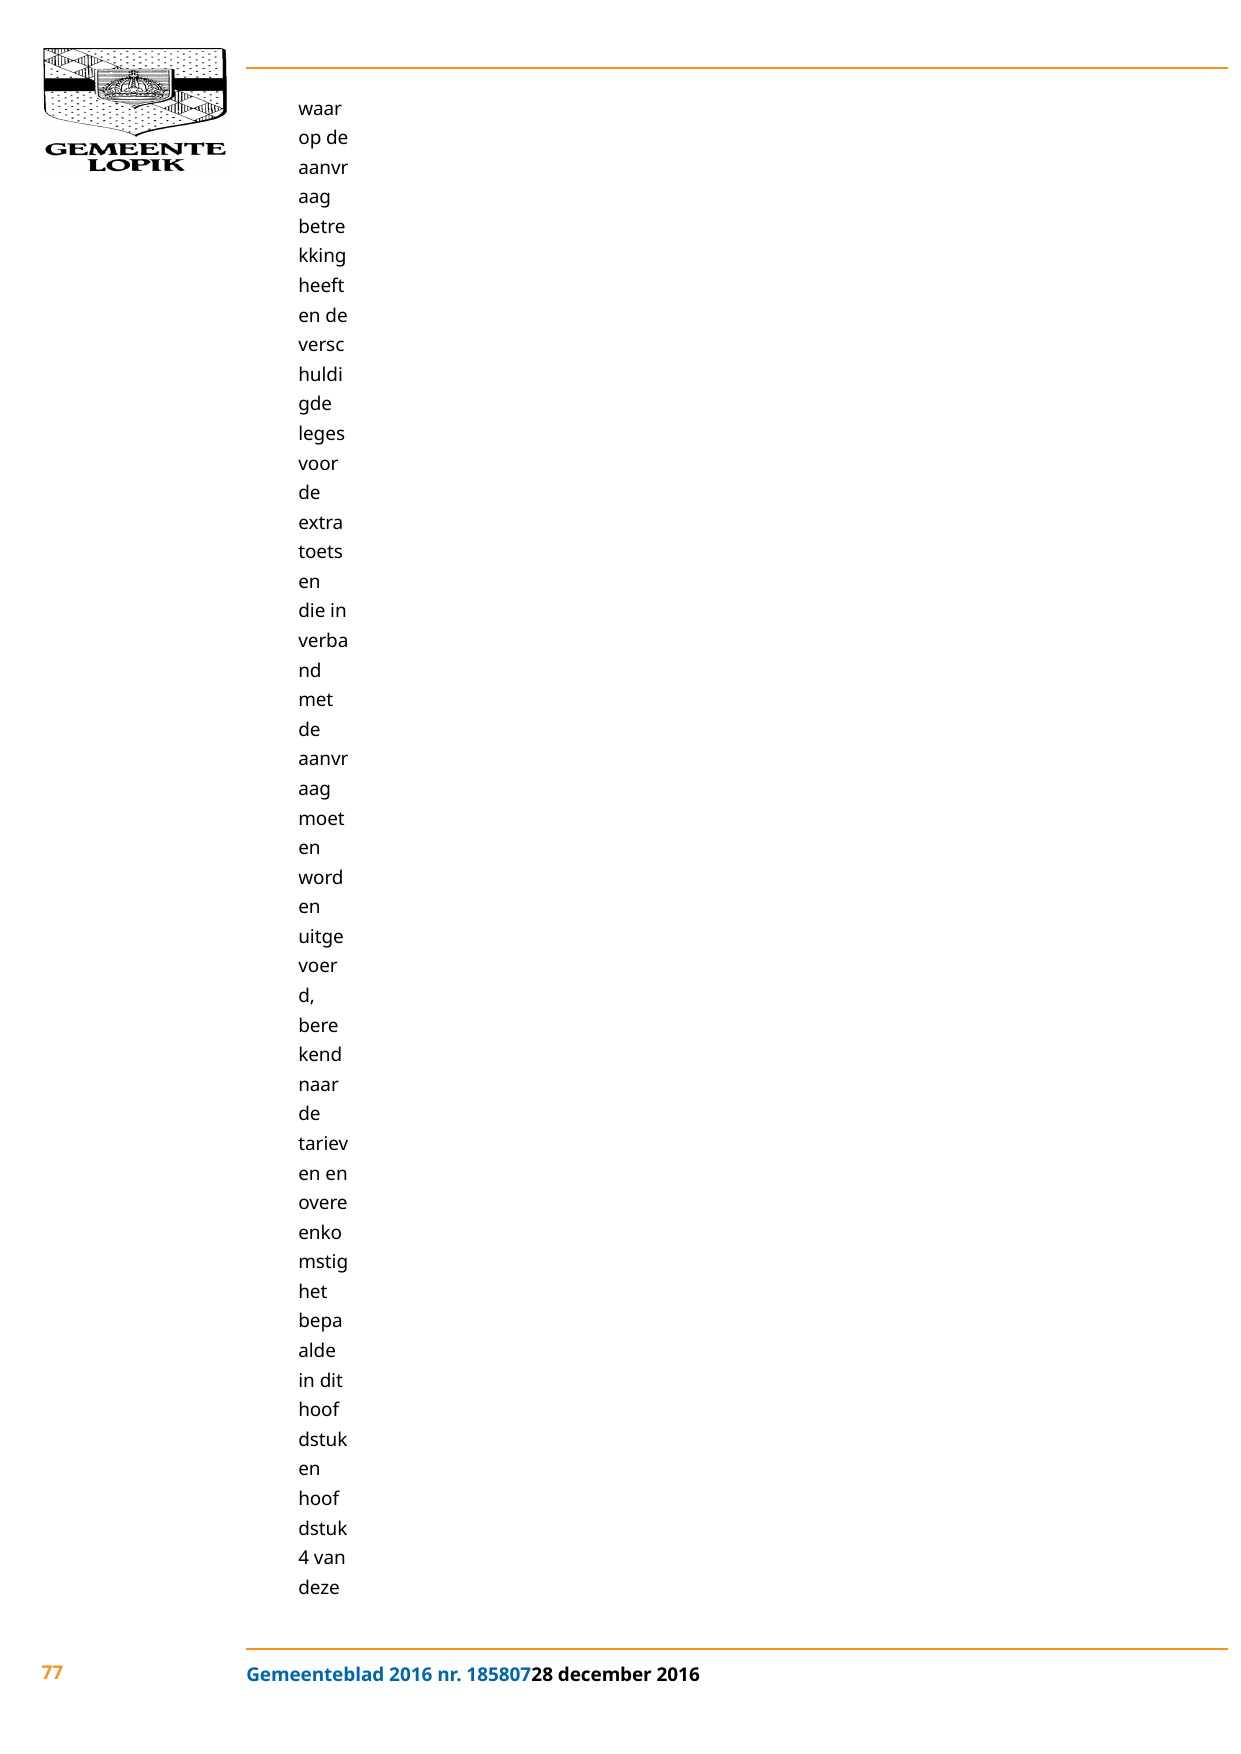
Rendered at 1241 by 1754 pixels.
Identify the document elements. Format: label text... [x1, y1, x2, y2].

table_cell waarop de aanvraag betrekking heeft en de verschuldigde leges voor de extra toetsen die in verband met de aanvraag moeten worden uitgevoerd, berekend naar de tarieven en overeenkomstig het bepaalde in dit hoofdstuk en hoofdstuk 4 van deze [298, 95, 348, 1600]
table_cell [248, 95, 298, 1600]
table_cell [348, 95, 398, 1600]
picture [41, 47, 231, 172]
